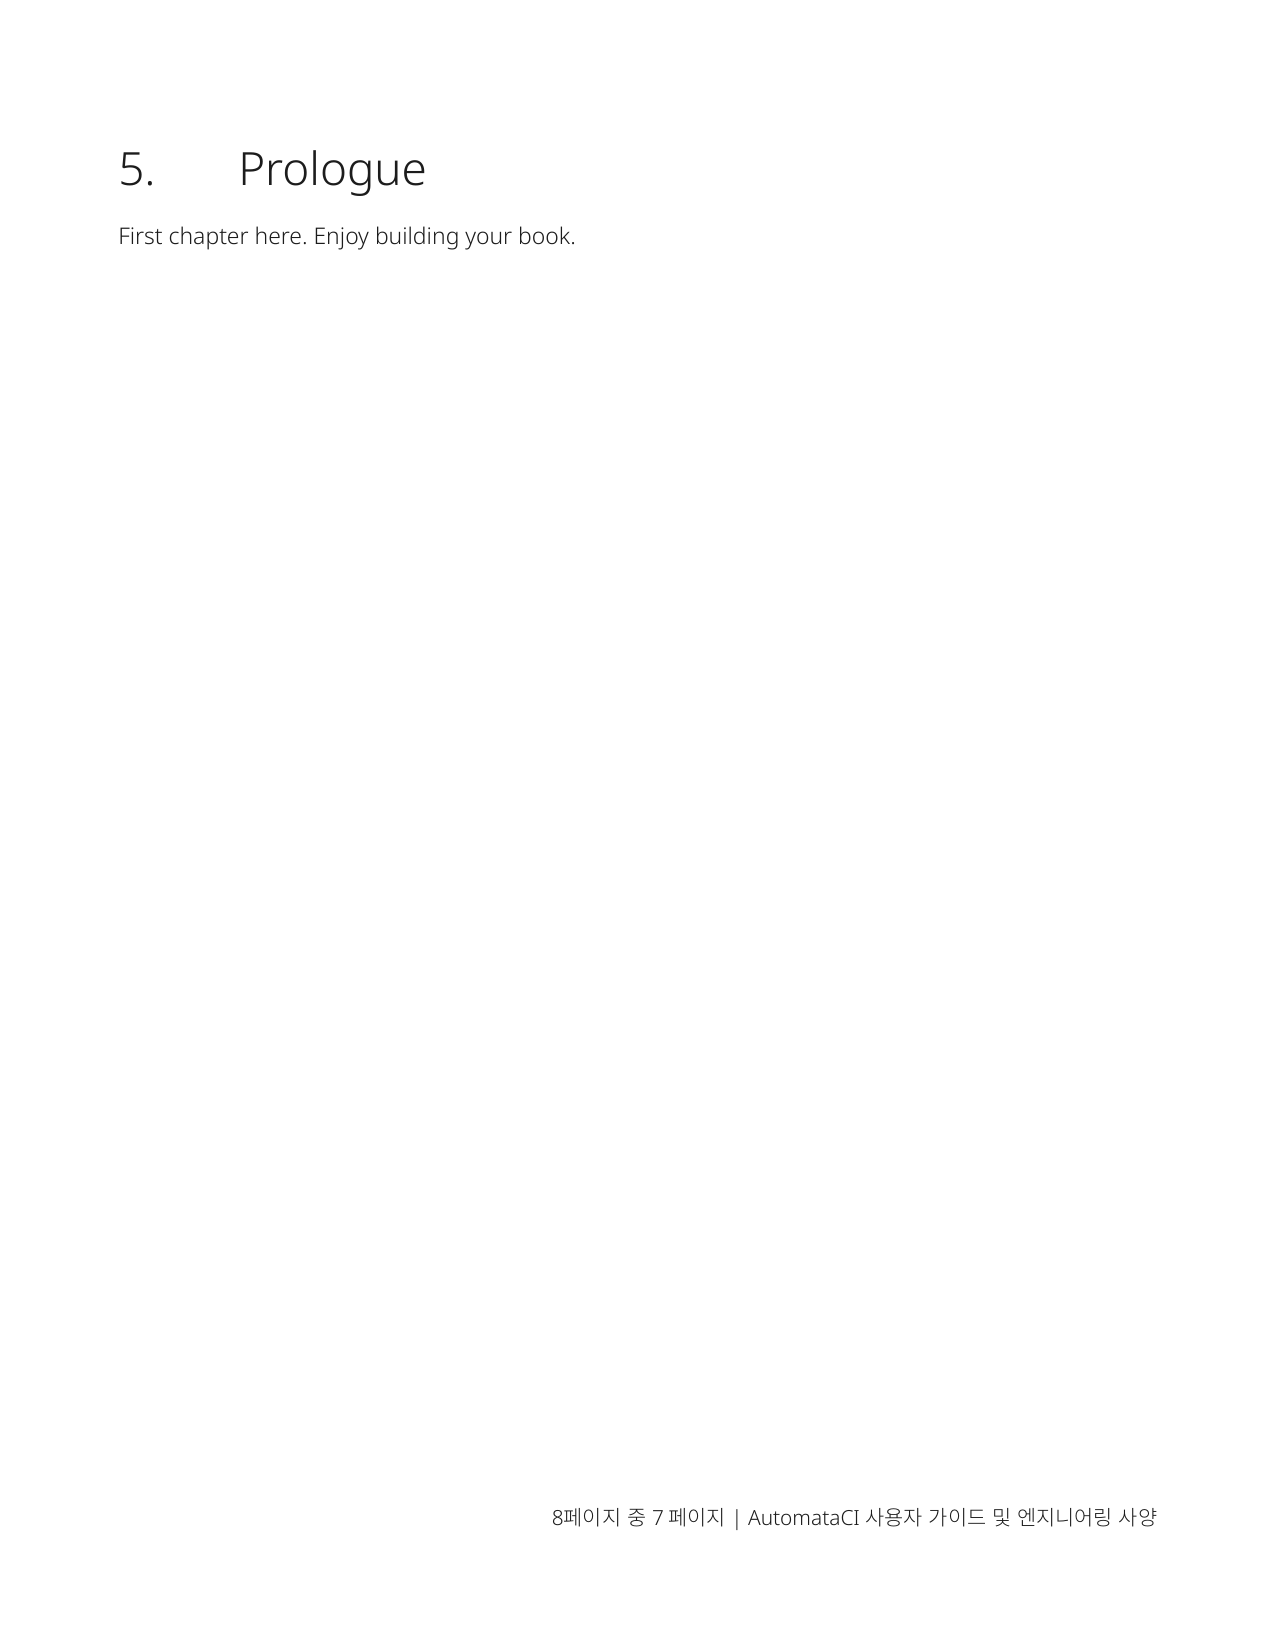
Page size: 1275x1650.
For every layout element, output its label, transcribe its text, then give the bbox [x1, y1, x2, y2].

subtitle Prologue [118, 136, 1157, 198]
text First chapter here. Enjoy building your book. [118, 220, 1157, 251]
